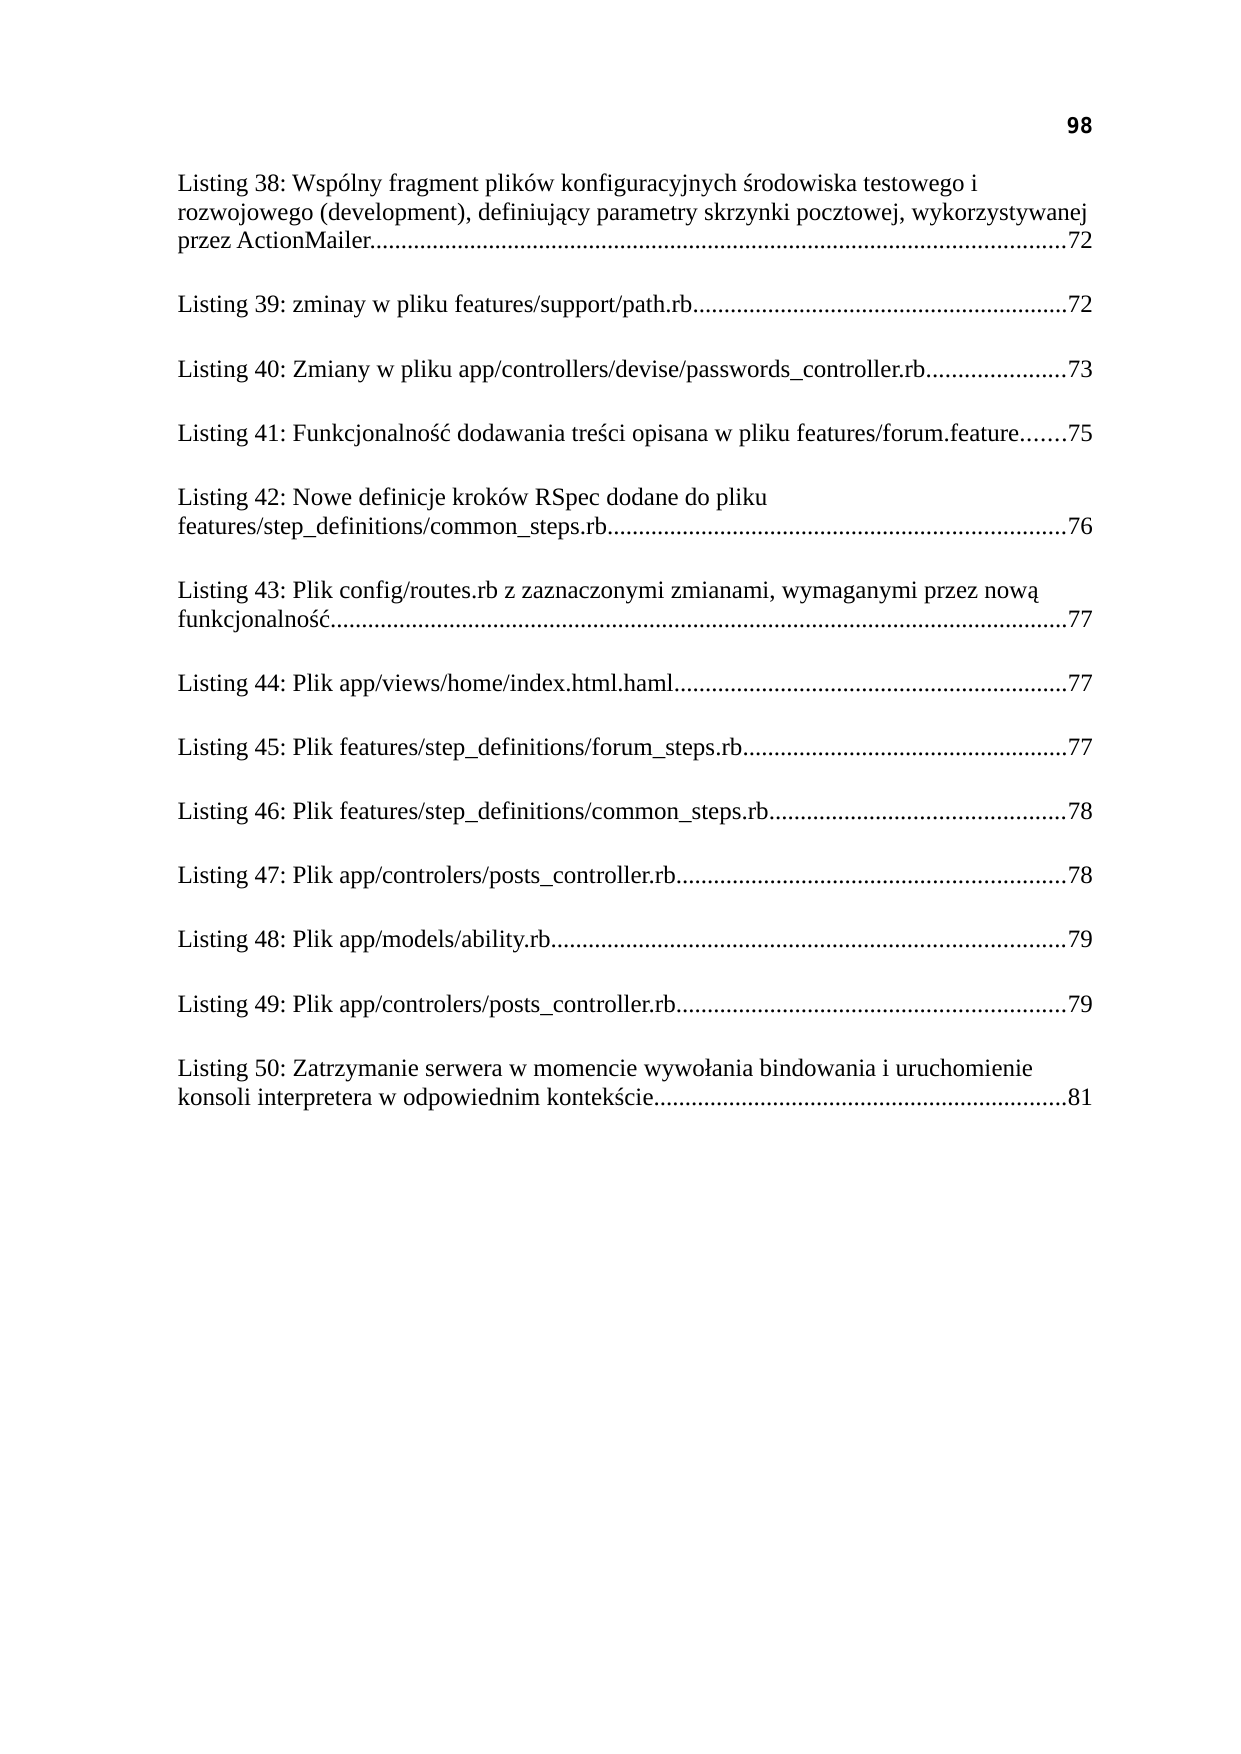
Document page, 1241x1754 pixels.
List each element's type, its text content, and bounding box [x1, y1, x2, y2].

text Listing 39: zminay w pliku features/support/path.rb 72 [177, 289, 1093, 318]
text Listing 46: Plik features/step_definitions/common_steps.rb 78 [177, 796, 1093, 825]
text Listing 48: Plik app/models/ability.rb 79 [177, 924, 1093, 953]
text Listing 40: Zmiany w pliku app/controllers/devise/passwords_controller.rb 73 [177, 354, 1093, 382]
text Listing 49: Plik app/controlers/posts_controller.rb 79 [177, 989, 1093, 1017]
text Listing 42: Nowe definicje kroków RSpec dodane do pliku features/step_definitions/common_steps.rb 76 [177, 482, 1093, 539]
text Listing 45: Plik features/step_definitions/forum_steps.rb 77 [177, 732, 1093, 761]
text Listing 38: Wspólny fragment plików konfiguracyjnych środowiska testowego i rozwojowego (development), definiujący parametry skrzynki pocztowej, wykorzystywanej przez ActionMailer. 72 [177, 168, 1093, 254]
text Listing 43: Plik config/routes.rb z zaznaczonymi zmianami, wymaganymi przez nową funkcjonalność. 77 [177, 575, 1093, 632]
text Listing 47: Plik app/controlers/posts_controller.rb 78 [177, 860, 1093, 889]
text Listing 41: Funkcjonalność dodawania treści opisana w pliku features/forum.feature 75 [177, 418, 1093, 447]
text Listing 50: Zatrzymanie serwera w momencie wywołania bindowania i uruchomienie konsoli interpretera w odpowiednim kontekście. 81 [177, 1053, 1093, 1110]
text Listing 44: Plik app/views/home/index.html.haml 77 [177, 668, 1093, 697]
